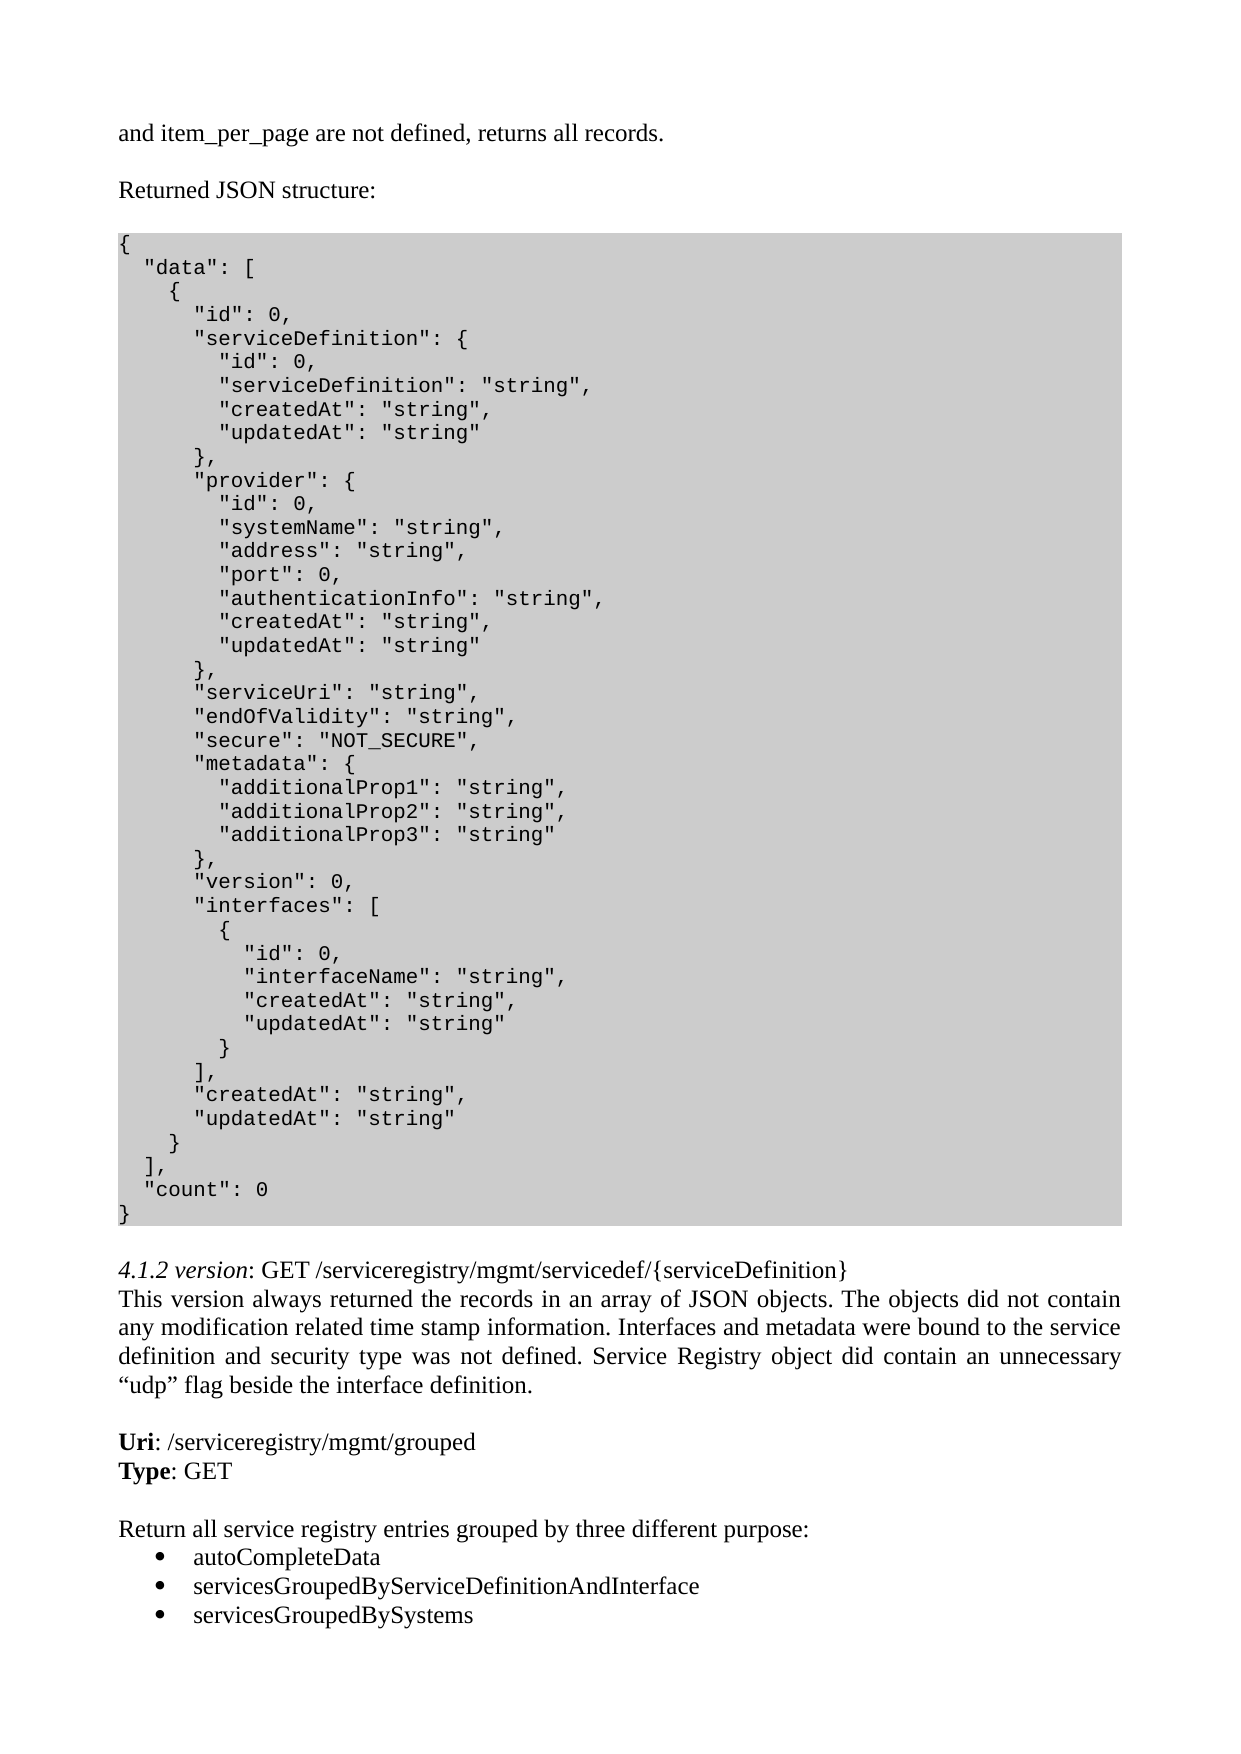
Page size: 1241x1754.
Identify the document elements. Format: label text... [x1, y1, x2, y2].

text "interfaces": [ [118, 895, 1122, 919]
text "secure": "NOT_SECURE", [118, 730, 1122, 753]
text ], [118, 1061, 1122, 1084]
text "metadata": { [118, 753, 1122, 777]
text "provider": { [118, 469, 1122, 493]
text "data": [ [118, 257, 1122, 280]
text "port": 0, [118, 564, 1122, 588]
text "additionalProp3": "string" [118, 824, 1122, 848]
text }, [118, 659, 1122, 682]
text 4.1.2 version: GET /serviceregistry/mgmt/servicedef/{serviceDefinition} [118, 1255, 1122, 1284]
text { [118, 919, 1122, 942]
text Return all service registry entries grouped by three different purpose: [118, 1514, 1122, 1542]
text "serviceUri": "string", [118, 682, 1122, 706]
list servicesGroupedBySystems [156, 1600, 1122, 1629]
text { [118, 233, 1122, 257]
list autoCompleteData [156, 1542, 1122, 1571]
text and item_per_page are not defined, returns all records. [118, 118, 1122, 147]
text "updatedAt": "string" [118, 1013, 1122, 1037]
text "interfaceName": "string", [118, 966, 1122, 990]
text { [118, 280, 1122, 304]
text Type: GET [118, 1456, 1122, 1485]
text "serviceDefinition": "string", [118, 375, 1122, 399]
text }, [118, 848, 1122, 872]
text "updatedAt": "string" [118, 422, 1122, 446]
text "createdAt": "string", [118, 611, 1122, 635]
text "systemName": "string", [118, 517, 1122, 541]
text This version always returned the records in an array of JSON objects. The objects did not contain any modification related time stamp information. Interfaces and metadata were bound to the service definition and security type was not defined. Service Registry object did contain an unnecessary “udp” flag beside the interface definition. [118, 1284, 1122, 1399]
text "createdAt": "string", [118, 990, 1122, 1013]
text "createdAt": "string", [118, 399, 1122, 422]
text "id": 0, [118, 942, 1122, 966]
text "createdAt": "string", [118, 1084, 1122, 1108]
text "id": 0, [118, 304, 1122, 328]
text "serviceDefinition": { [118, 328, 1122, 351]
text "endOfValidity": "string", [118, 706, 1122, 730]
text "additionalProp1": "string", [118, 777, 1122, 801]
text "id": 0, [118, 351, 1122, 375]
text Returned JSON structure: [118, 176, 1122, 204]
text "updatedAt": "string" [118, 635, 1122, 659]
text "updatedAt": "string" [118, 1108, 1122, 1132]
text "address": "string", [118, 541, 1122, 564]
text "id": 0, [118, 493, 1122, 517]
text "version": 0, [118, 872, 1122, 895]
text } [118, 1132, 1122, 1155]
text } [118, 1203, 1122, 1226]
text } [118, 1037, 1122, 1061]
text ], [118, 1155, 1122, 1179]
text "count": 0 [118, 1179, 1122, 1203]
list servicesGroupedByServiceDefinitionAndInterface [156, 1571, 1122, 1600]
text "additionalProp2": "string", [118, 801, 1122, 824]
text Uri: /serviceregistry/mgmt/grouped [118, 1427, 1122, 1456]
text "authenticationInfo": "string", [118, 588, 1122, 611]
text }, [118, 446, 1122, 469]
